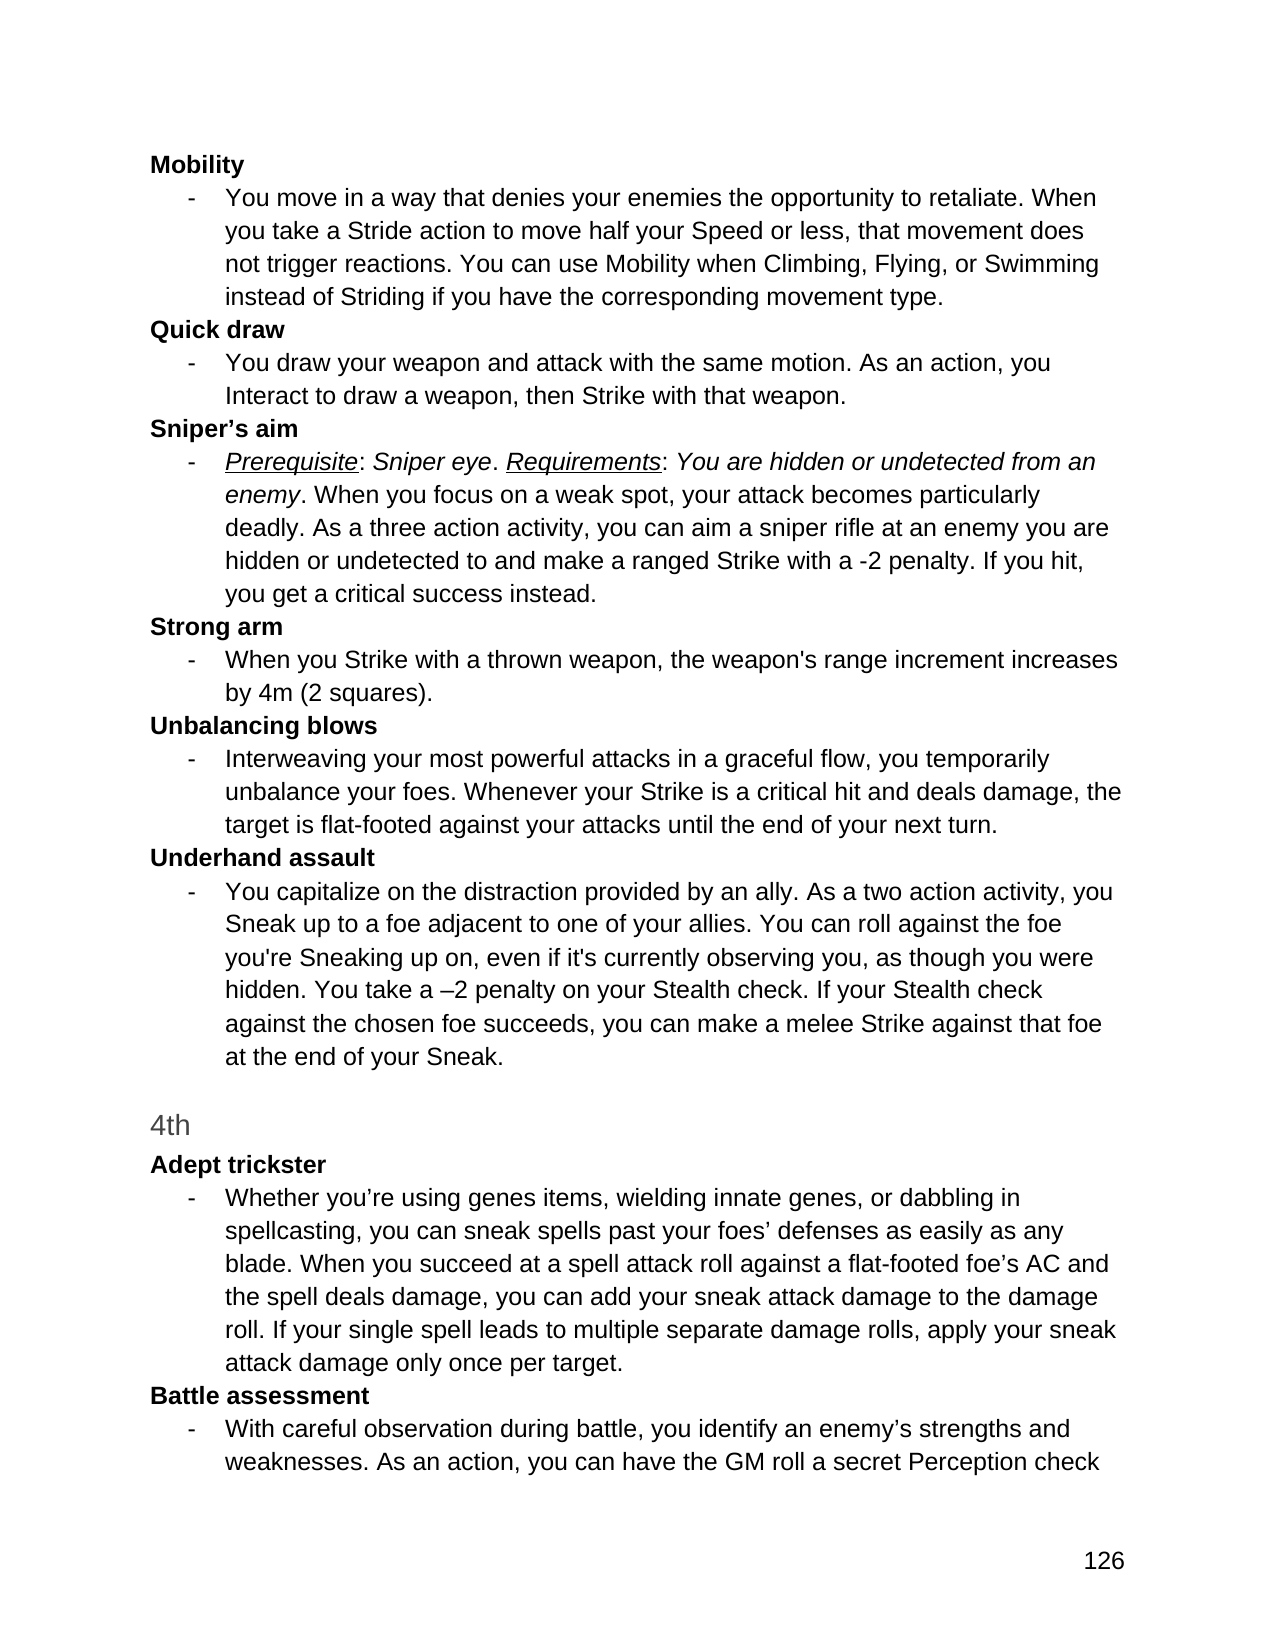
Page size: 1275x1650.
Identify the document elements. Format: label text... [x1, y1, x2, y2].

text Quick draw [150, 315, 1125, 344]
text Battle assessment [150, 1381, 1125, 1410]
text Strong arm [150, 612, 1125, 641]
text Mobility [150, 150, 1125, 179]
text Underhand assault [150, 843, 1125, 872]
list When you Strike with a thrown weapon, the weapon's range increment increases by 4m (2 squares). [187, 645, 1125, 707]
subtitle 4th [150, 1108, 1125, 1141]
text Sniper’s aim [150, 414, 1125, 443]
list You capitalize on the distraction provided by an ally. As a two action activity, you Sneak up to a foe adjacent to one of your allies. You can roll against the foe you're Sneaking up on, even if it's currently observing you, as though you were hidden. You take a –2 penalty on your Stealth check. If your Stealth check against the chosen foe succeeds, you can make a melee Strike against that foe at the end of your Sneak. [187, 876, 1125, 1070]
list Whether you’re using genes items, wielding innate genes, or dabbling in spellcasting, you can sneak spells past your foes’ defenses as easily as any blade. When you succeed at a spell attack roll against a flat-footed foe’s AC and the spell deals damage, you can add your sneak attack damage to the damage roll. If your single spell leads to multiple separate damage rolls, apply your sneak attack damage only once per target. [187, 1183, 1125, 1377]
list You draw your weapon and attack with the same motion. As an action, you Interact to draw a weapon, then Strike with that weapon. [187, 348, 1125, 410]
list You move in a way that denies your enemies the opportunity to retaliate. When you take a Stride action to move half your Speed or less, that movement does not trigger reactions. You can use Mobility when Climbing, Flying, or Swimming instead of Striding if you have the corresponding movement type. [187, 183, 1125, 311]
text Adept trickster [150, 1150, 1125, 1178]
list With careful observation during battle, you identify an enemy’s strengths and weaknesses. As an action, you can have the GM roll a secret Perception check [187, 1414, 1125, 1476]
list Prerequisite: Sniper eye. Requirements: You are hidden or undetected from an enemy. When you focus on a weak spot, your attack becomes particularly deadly. As a three action activity, you can aim a sniper rifle at an enemy you are hidden or undetected to and make a ranged Strike with a -2 penalty. If you hit, you get a critical success instead. [187, 447, 1125, 608]
text Unbalancing blows [150, 711, 1125, 740]
list Interweaving your most powerful attacks in a graceful flow, you temporarily unbalance your foes. Whenever your Strike is a critical hit and deals damage, the target is flat-footed against your attacks until the end of your next turn. [187, 744, 1125, 839]
